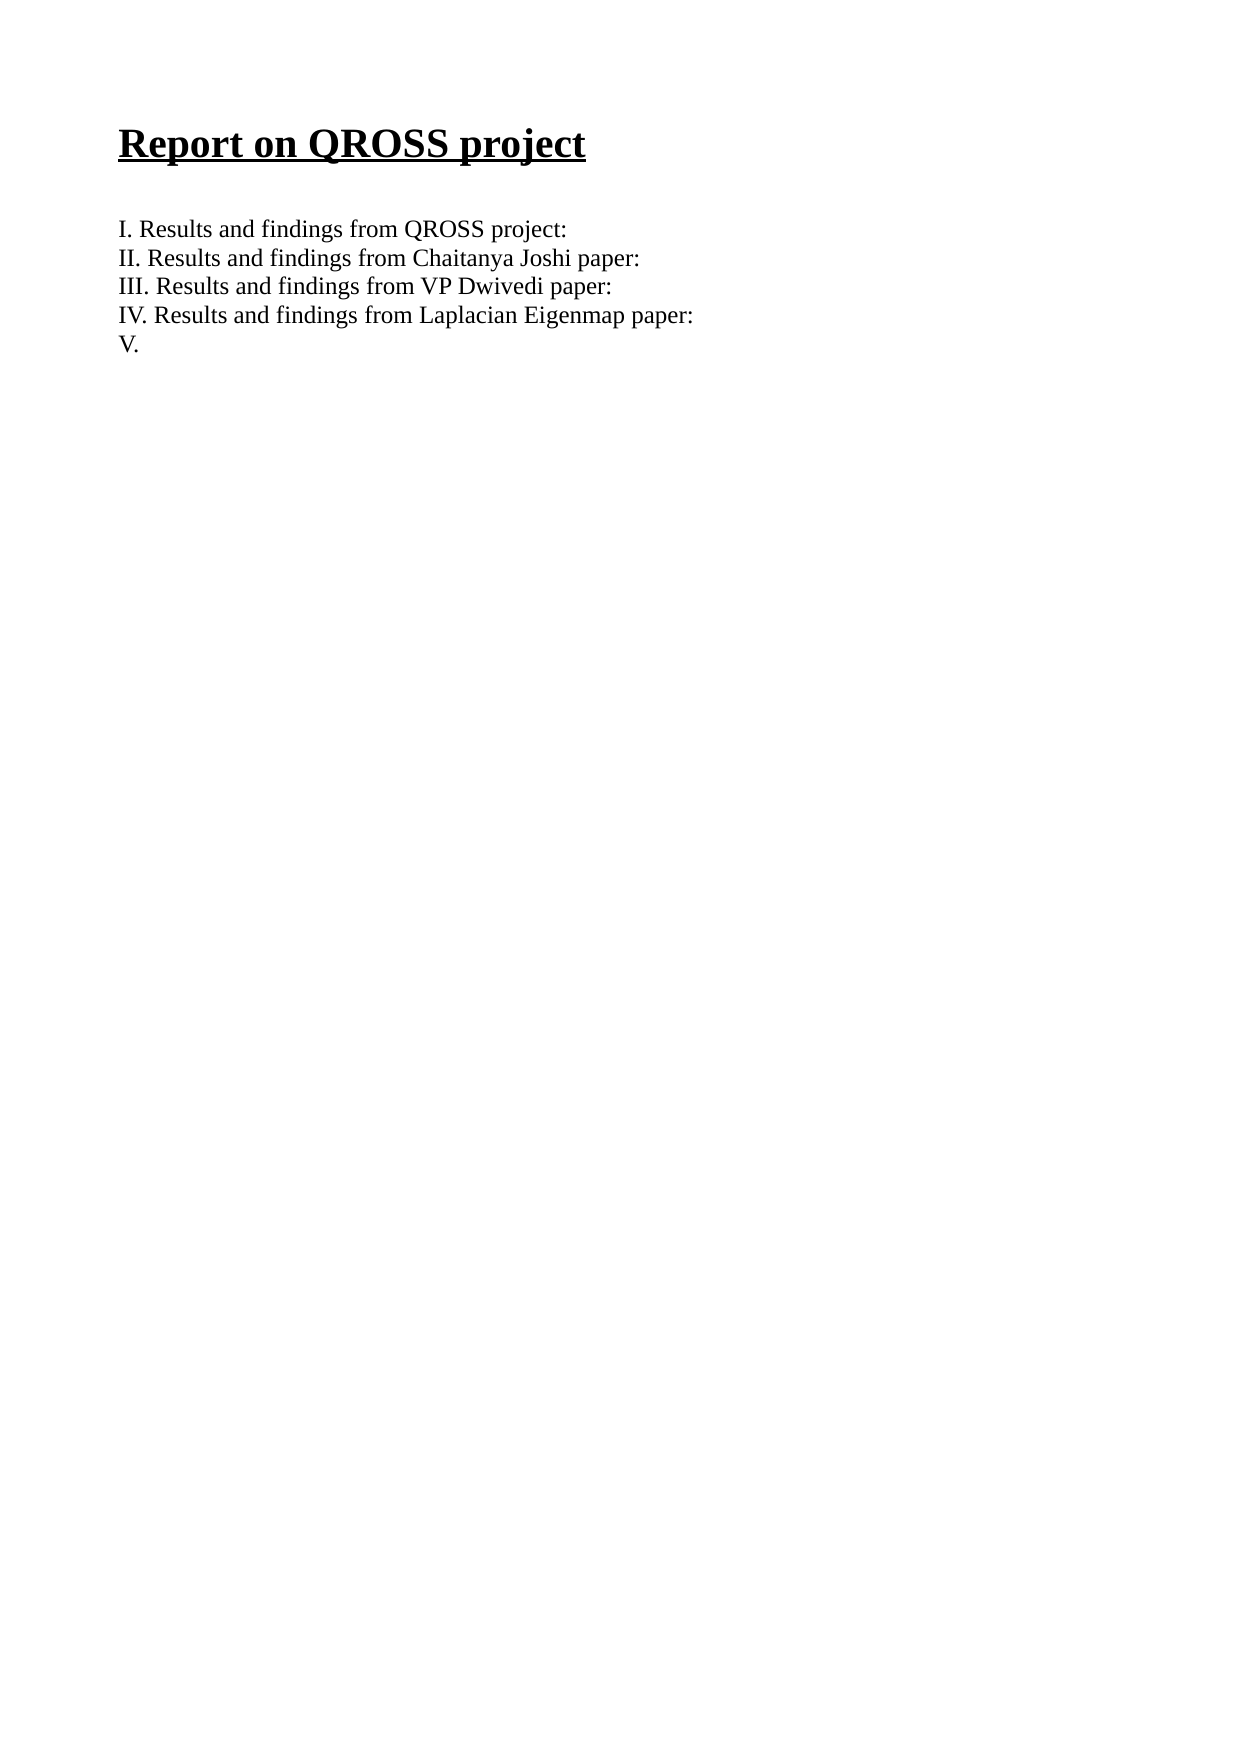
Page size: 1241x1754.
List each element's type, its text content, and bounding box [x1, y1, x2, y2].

text II. Results and findings from Chaitanya Joshi paper: [118, 243, 1122, 271]
text IV. Results and findings from Laplacian Eigenmap paper: [118, 300, 1122, 329]
text III. Results and findings from VP Dwivedi paper: [118, 271, 1122, 300]
text Report on QROSS project [118, 118, 1122, 166]
text V. [118, 329, 1122, 358]
text I. Results and findings from QROSS project: [118, 214, 1122, 243]
